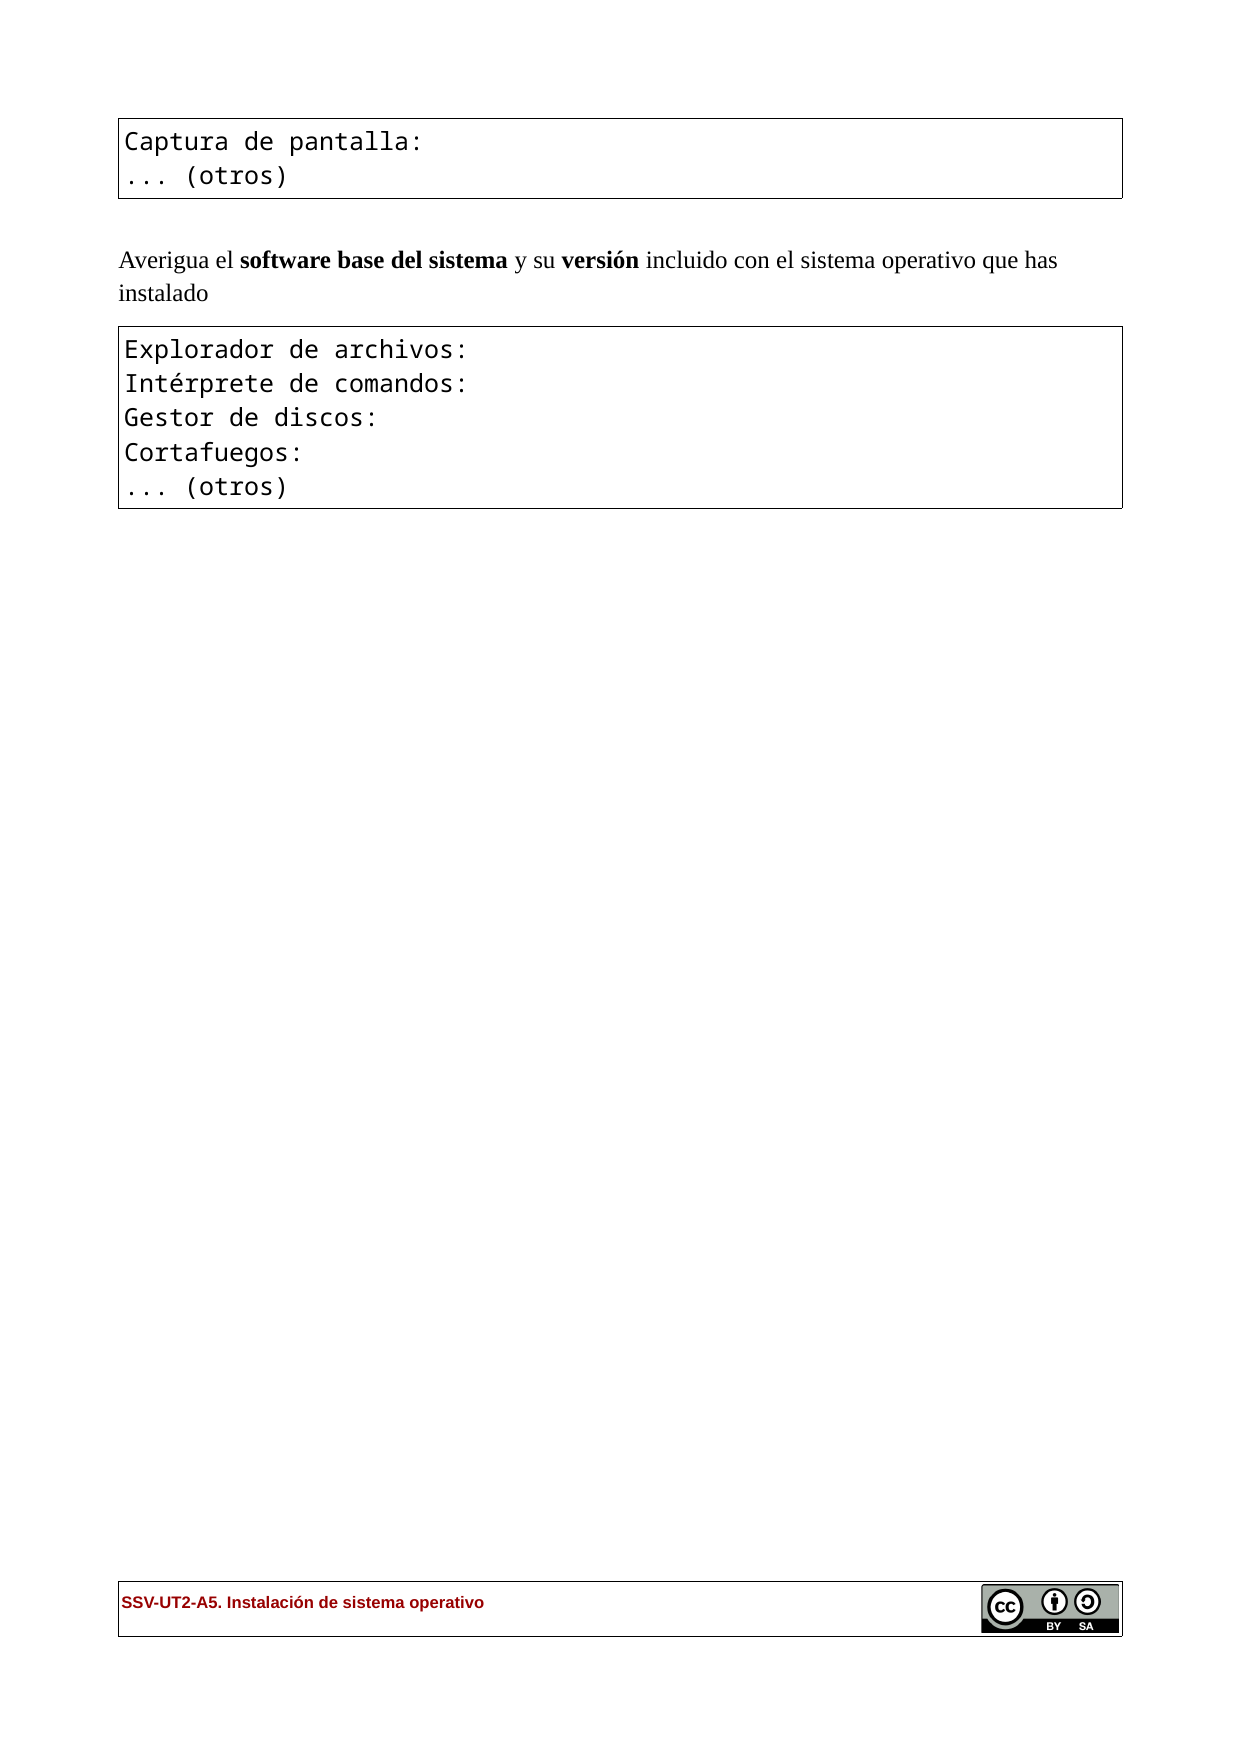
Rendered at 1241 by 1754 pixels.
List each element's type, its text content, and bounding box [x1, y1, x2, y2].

table_header Explorador de archivos: Intérprete de comandos: Gestor de discos: Cortafuegos: ... (otros) [119, 327, 1122, 508]
table_header Captura de pantalla: ... (otros) [119, 119, 1122, 198]
picture [981, 1584, 1119, 1633]
text Averigua el software base del sistema y su versión incluido con el sistema operativo que has instalado [118, 246, 1122, 307]
